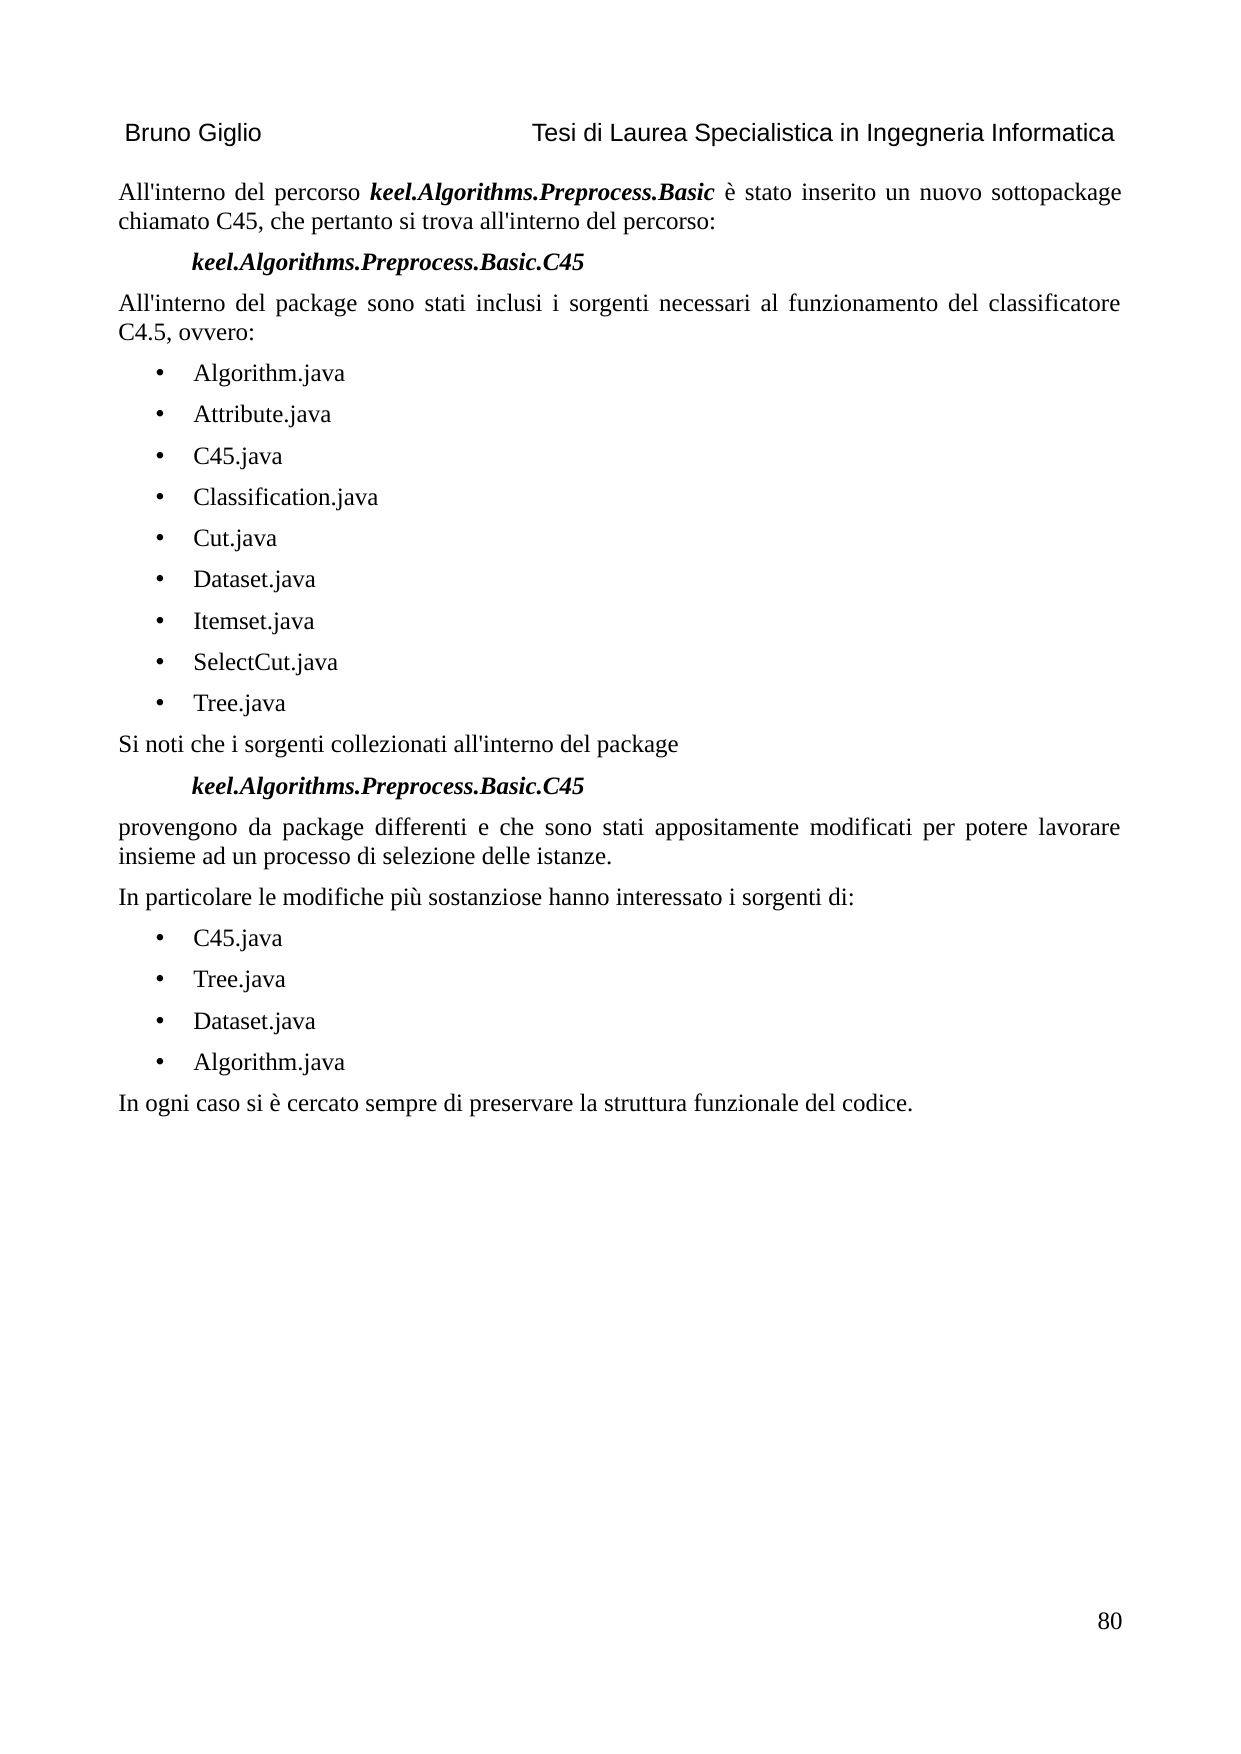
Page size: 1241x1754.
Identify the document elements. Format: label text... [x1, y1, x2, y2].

list Itemset.java [156, 606, 1122, 634]
text All'interno del package sono stati inclusi i sorgenti necessari al funzionamento del classificatore C4.5, ovvero: [118, 288, 1122, 346]
list Classification.java [156, 482, 1122, 511]
text keel.Algorithms.Preprocess.Basic.C45 [118, 247, 1122, 276]
list Dataset.java [156, 1006, 1122, 1034]
list Tree.java [156, 964, 1122, 993]
list C45.java [156, 441, 1122, 469]
list Cut.java [156, 523, 1122, 552]
text provengono da package differenti e che sono stati appositamente modificati per potere lavorare insieme ad un processo di selezione delle istanze. [118, 812, 1122, 869]
list SelectCut.java [156, 647, 1122, 676]
list Dataset.java [156, 564, 1122, 593]
text In particolare le modifiche più sostanziose hanno interessato i sorgenti di: [118, 882, 1122, 911]
text Si noti che i sorgenti collezionati all'interno del package [118, 729, 1122, 758]
list Algorithm.java [156, 1047, 1122, 1076]
list Attribute.java [156, 399, 1122, 428]
text keel.Algorithms.Preprocess.Basic.C45 [118, 771, 1122, 799]
list Tree.java [156, 688, 1122, 717]
list C45.java [156, 923, 1122, 952]
text All'interno del percorso keel.Algorithms.Preprocess.Basic è stato inserito un nuovo sottopackage chiamato C45, che pertanto si trova all'interno del percorso: [118, 177, 1122, 234]
text In ogni caso si è cercato sempre di preservare la struttura funzionale del codice. [118, 1088, 1122, 1117]
list Algorithm.java [156, 358, 1122, 387]
